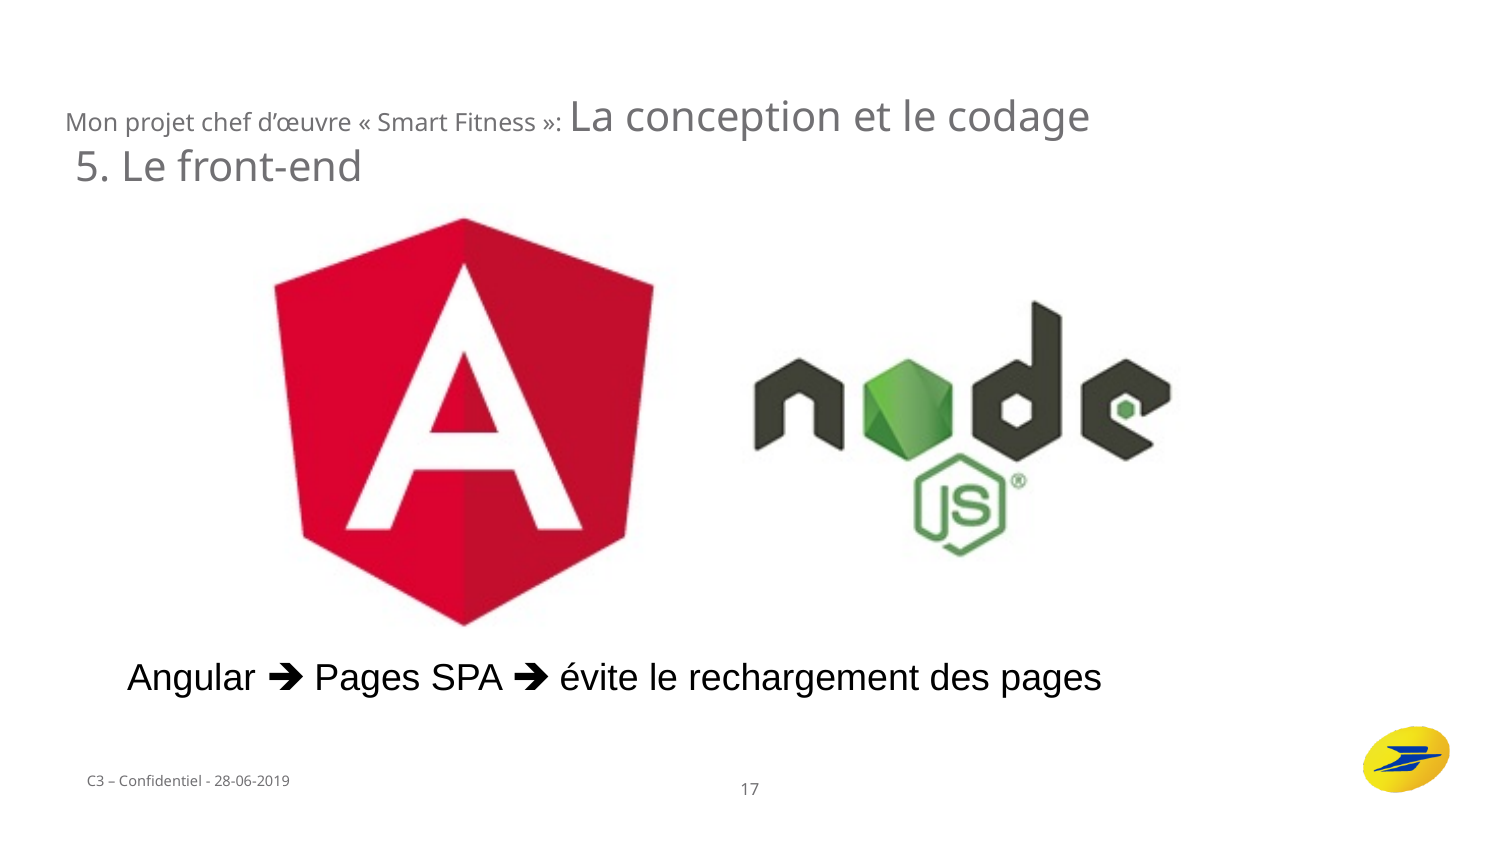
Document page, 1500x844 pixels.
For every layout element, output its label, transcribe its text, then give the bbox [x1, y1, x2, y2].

picture [253, 203, 1199, 641]
text_box Angular  Pages SPA  évite le rechargement des pages [112, 645, 1118, 705]
picture [1346, 702, 1465, 821]
text_box C3 – Confidentiel - 28-06-2019 [72, 763, 417, 814]
title Mon projet chef d’œuvre « Smart Fitness »: La conception et le codage 5. Le front-end [64, 89, 1500, 169]
